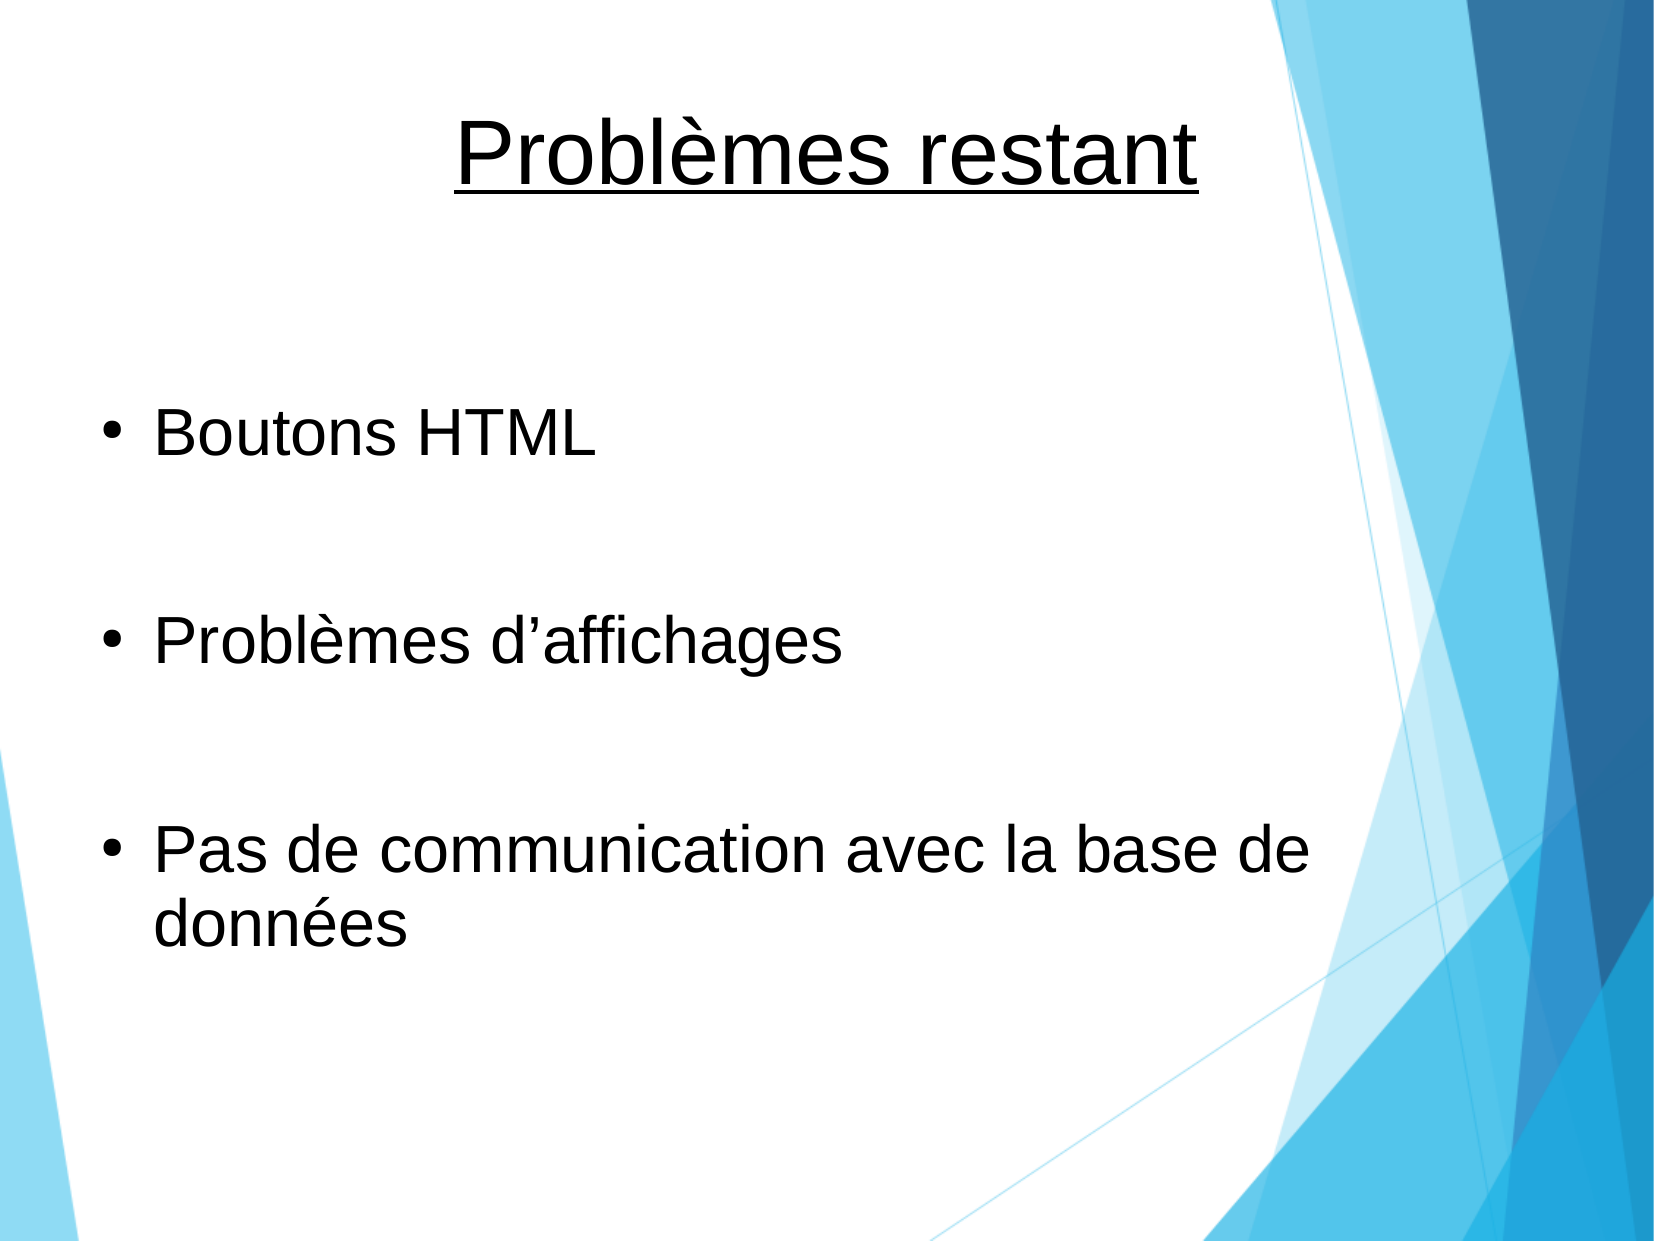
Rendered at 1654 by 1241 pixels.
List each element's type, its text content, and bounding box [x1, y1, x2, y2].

list Boutons HTML Problèmes d’affichages Pas de communication avec la base de données [82, 290, 1571, 1010]
picture [0, 0, 1654, 1241]
title Problèmes restant [82, 49, 1571, 257]
